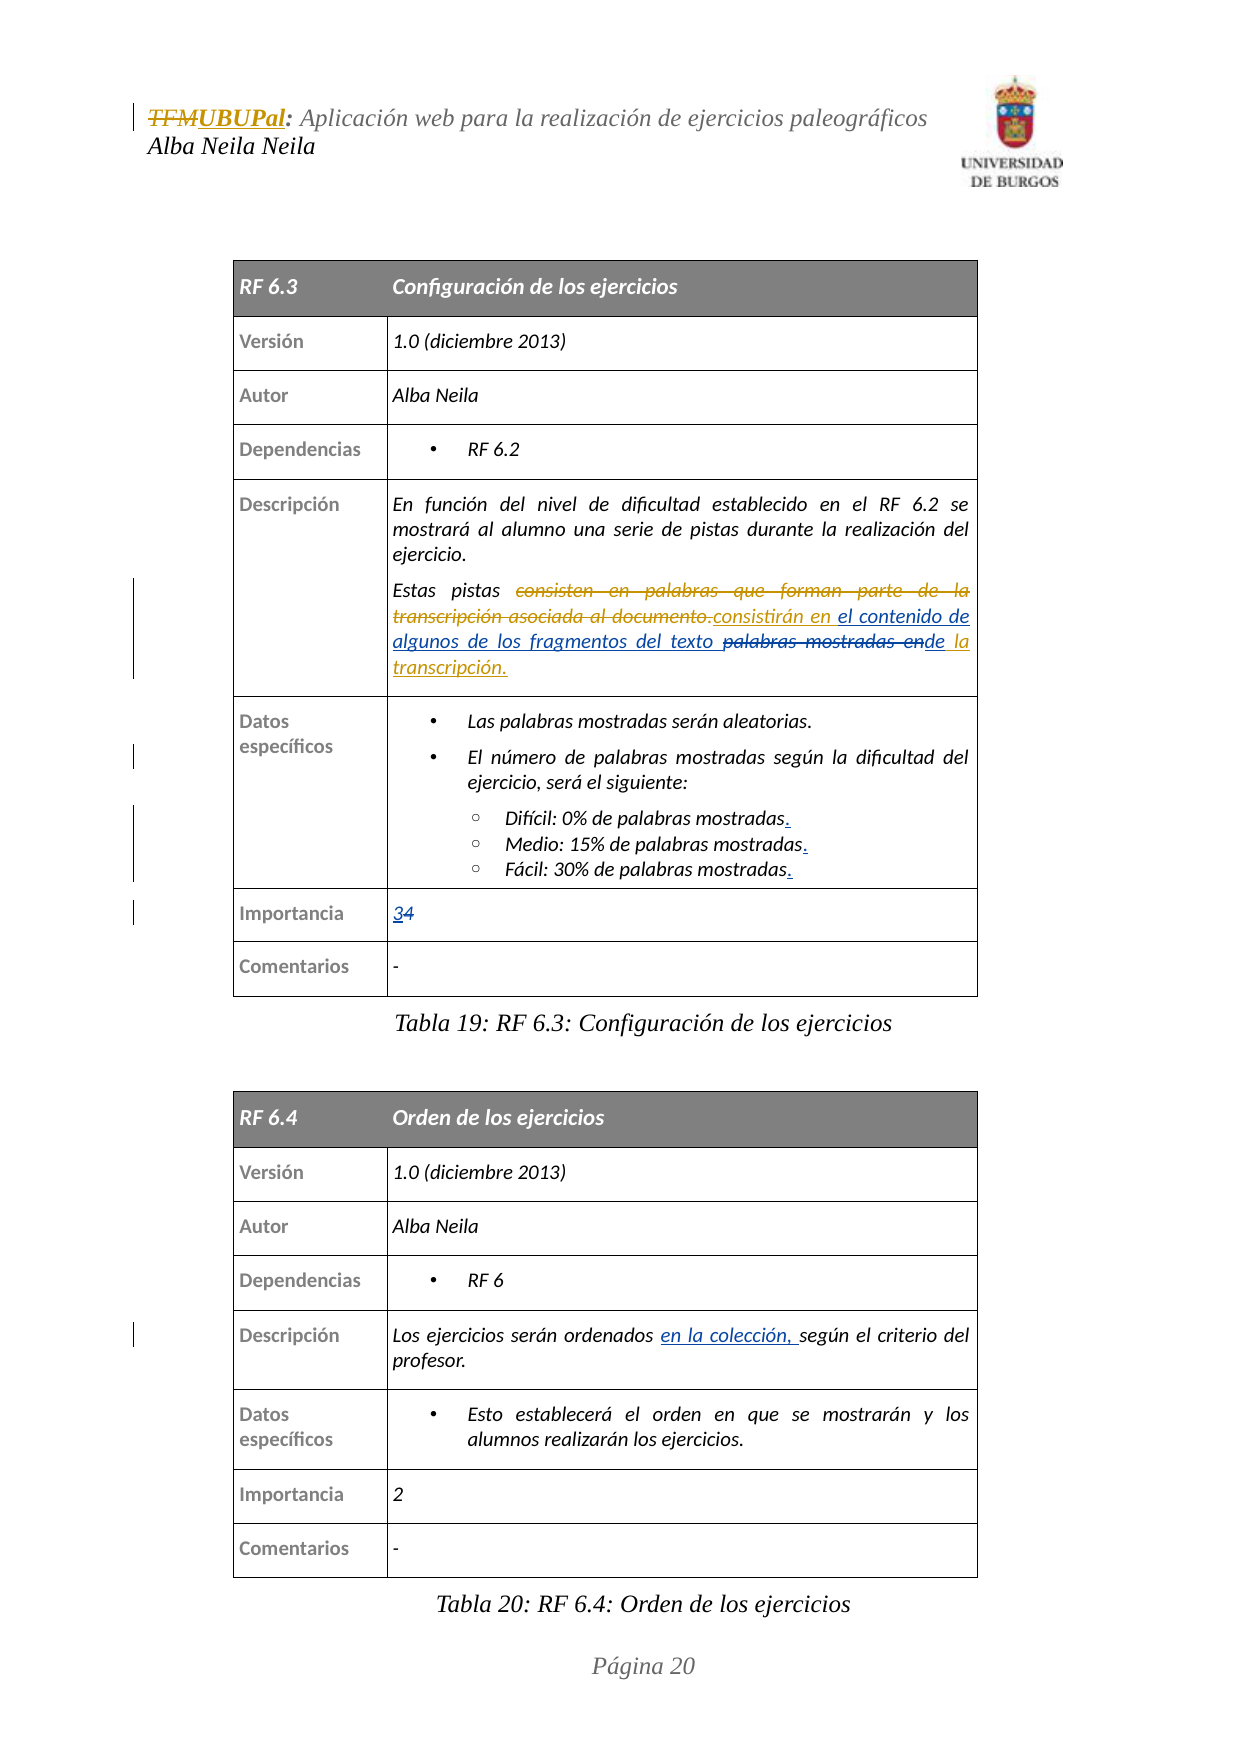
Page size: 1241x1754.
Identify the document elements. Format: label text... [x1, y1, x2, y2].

table_cell Importancia [234, 1470, 387, 1522]
table_cell Versión [234, 317, 387, 370]
table_cell Las palabras mostradas serán aleatorias. El número de palabras mostradas según la dificultad del ejercicio, será el siguiente: Difícil: 0% de palabras mostradas. Medio: 15% de palabras mostradas. Fácil: 30% de palabras mostradas. [388, 697, 977, 887]
table_cell Comentarios [234, 1524, 387, 1577]
table_cell En función del nivel de dificultad establecido en el RF 6.2 se mostrará al alumno una serie de pistas durante la realización del ejercicio. Estas pistas consistirán en el contenido de algunos de los fragmentos del texto de la transcripción. [388, 480, 977, 696]
text Tabla 19: RF 6.3: Configuración de los ejercicios [226, 1008, 1063, 1037]
table_header Orden de los ejercicios [387, 1092, 977, 1147]
table_cell 3 [388, 889, 977, 941]
table_cell Esto establecerá el orden en que se mostrarán y los alumnos realizarán los ejercicios. [388, 1390, 977, 1468]
picture [961, 75, 1063, 187]
table_cell Dependencias [234, 1256, 387, 1309]
table_cell Los ejercicios serán ordenados en la colección, según el criterio del profesor. [388, 1311, 977, 1389]
table_cell 1.0 (diciembre 2013) [388, 317, 977, 370]
table_cell - [388, 942, 977, 996]
table_cell Autor [234, 371, 387, 424]
table_cell 1.0 (diciembre 2013) [388, 1148, 977, 1201]
table_cell Alba Neila [388, 371, 977, 424]
table_cell RF 6.2 [388, 425, 977, 478]
table_cell Alba Neila [388, 1202, 977, 1255]
table_header Configuración de los ejercicios [387, 261, 977, 316]
text Tabla 20: RF 6.4: Orden de los ejercicios [226, 1589, 1063, 1618]
table_cell - [388, 1524, 977, 1577]
table_cell Autor [234, 1202, 387, 1255]
table_cell Dependencias [234, 425, 387, 478]
table_cell 2 [388, 1470, 977, 1522]
table_header RF 6.4 [234, 1092, 387, 1147]
table_cell Datos específicos [234, 1390, 387, 1468]
table_cell Datos específicos [234, 697, 387, 887]
table_cell Descripción [234, 1311, 387, 1389]
table_cell Comentarios [234, 942, 387, 996]
table_header RF 6.3 [234, 261, 387, 316]
table_cell RF 6 [388, 1256, 977, 1309]
table_cell Importancia [234, 889, 387, 941]
table_cell Versión [234, 1148, 387, 1201]
table_cell Descripción [234, 480, 387, 696]
